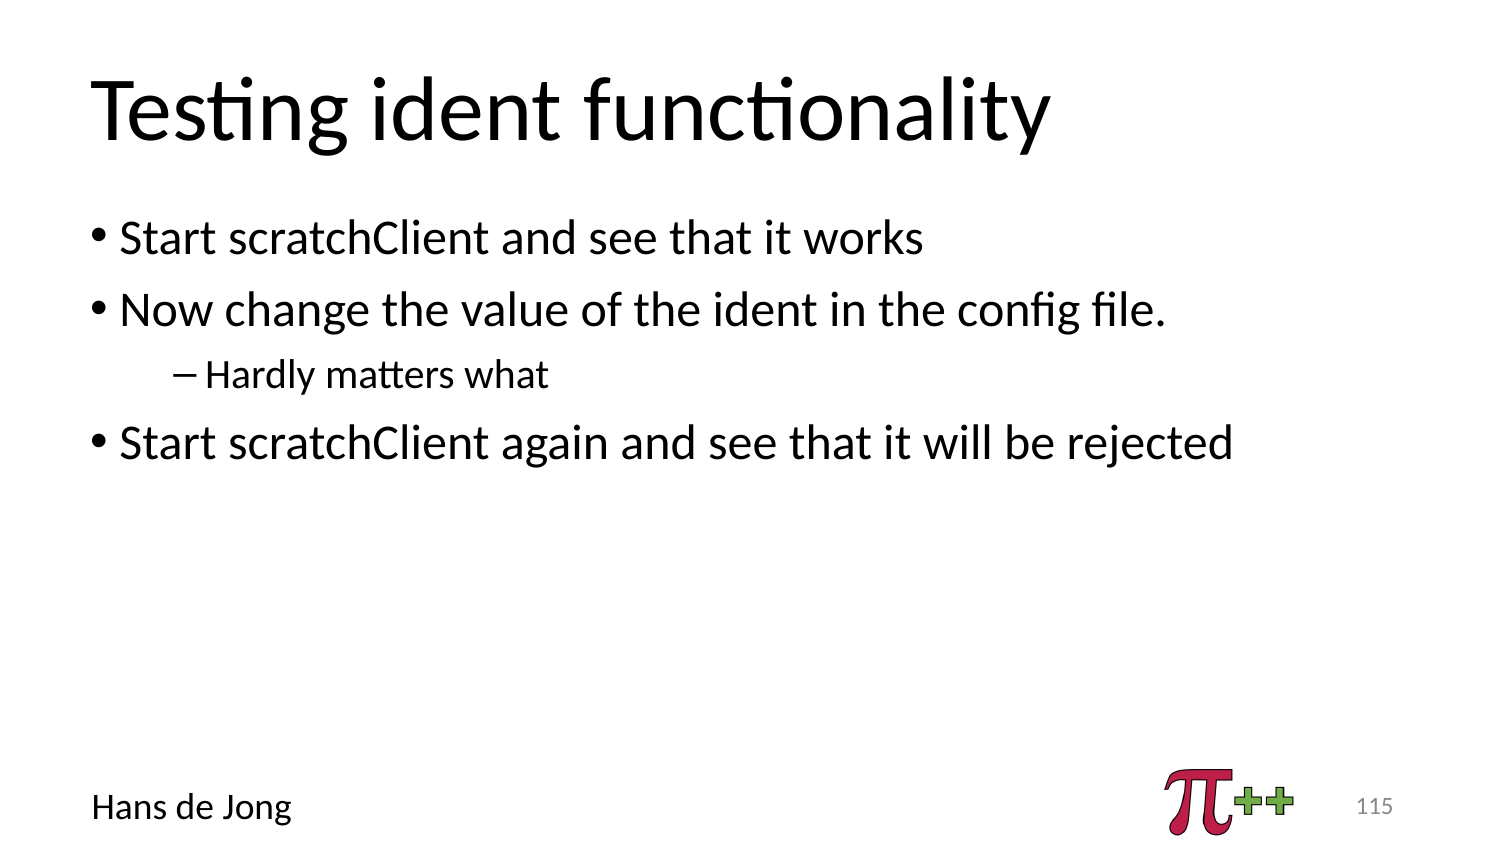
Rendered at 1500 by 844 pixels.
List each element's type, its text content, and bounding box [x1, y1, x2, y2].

list Start scratchClient and see that it works Now change the value of the ident in the config file. Hardly matters what Start scratchClient again and see that it will be rejected [75, 196, 1426, 754]
text_box 114 [1340, 782, 1426, 827]
title Testing ident functionality [75, 33, 1426, 175]
